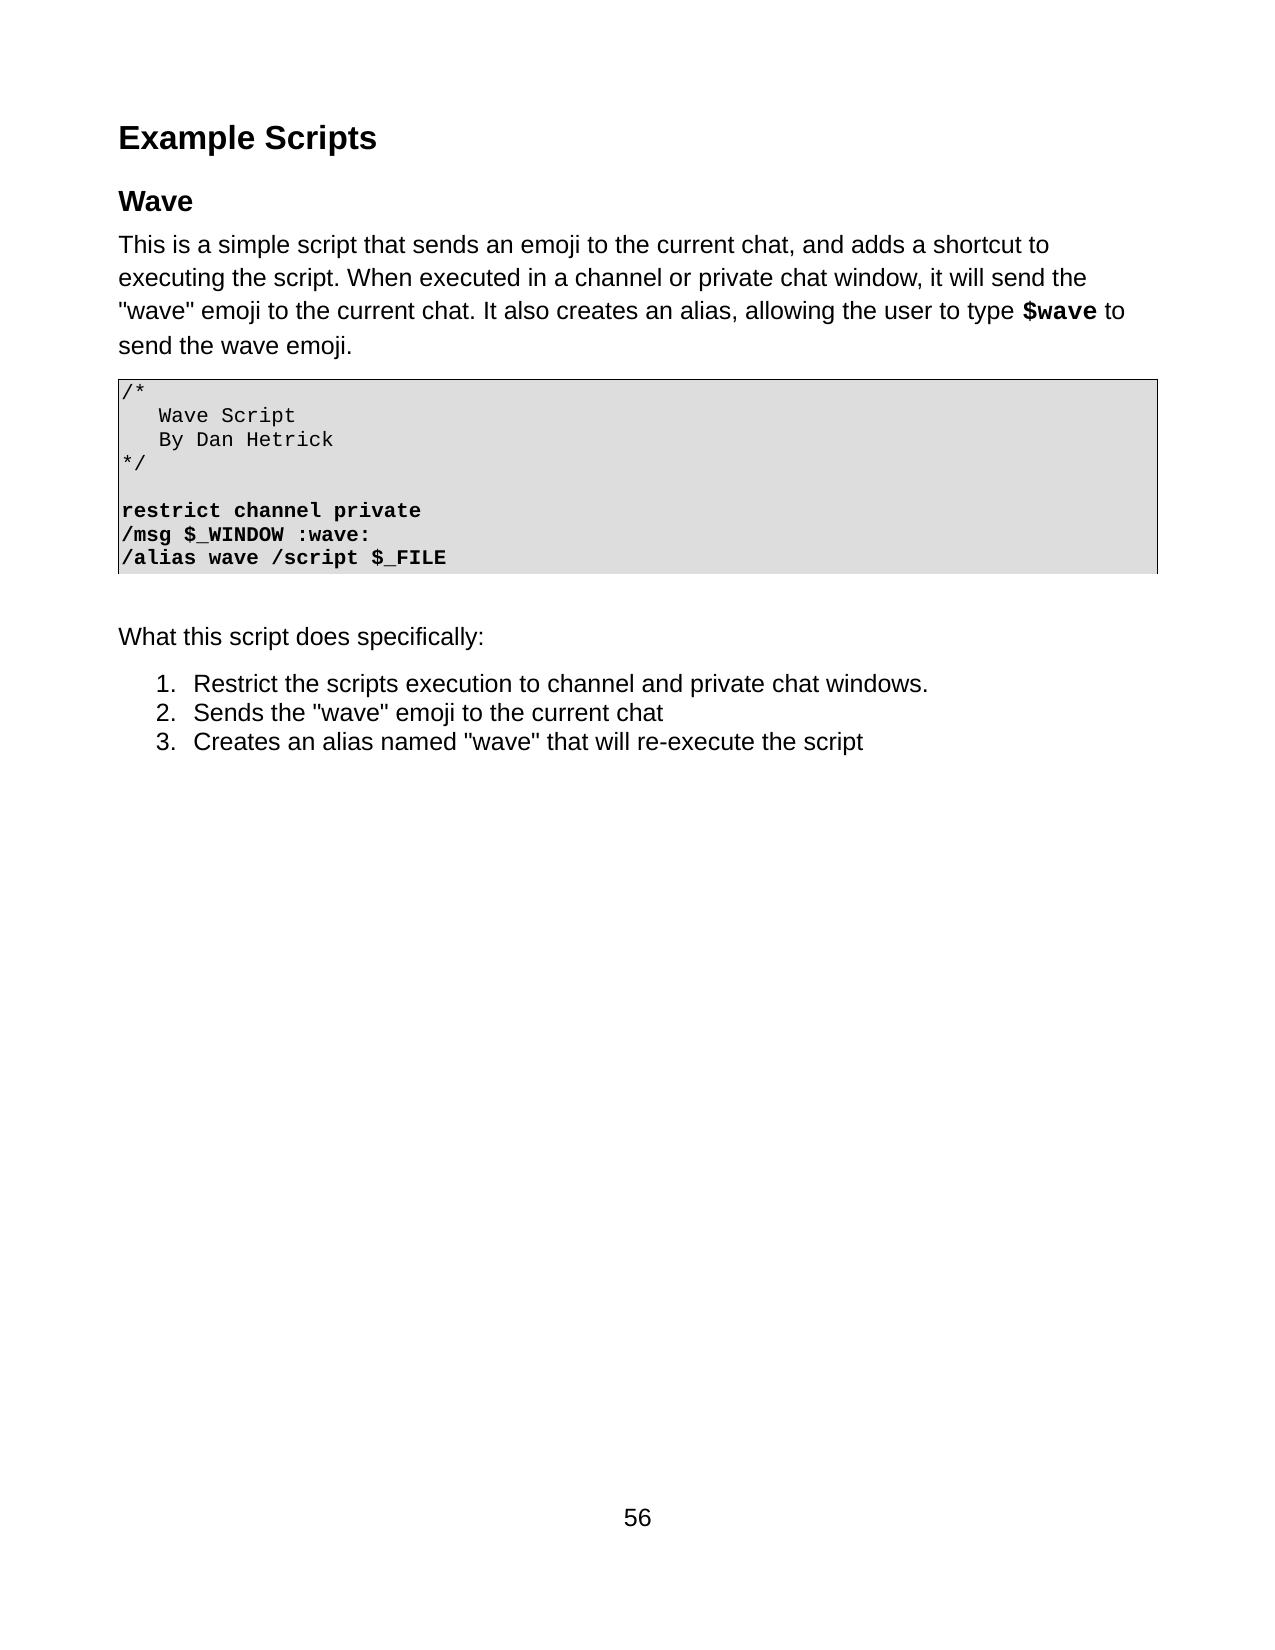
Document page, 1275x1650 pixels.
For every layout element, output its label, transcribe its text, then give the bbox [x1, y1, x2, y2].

list Creates an alias named "wave" that will re-execute the script [156, 727, 1157, 755]
table_header /* Wave Script By Dan Hetrick */ restrict channel private /msg $_WINDOW :wave: /alias wave /script $_FILE [119, 380, 1157, 574]
list Sends the "wave" emoji to the current chat [156, 698, 1157, 727]
subtitle Example Scripts [118, 118, 1157, 157]
text What this script does specifically: [118, 621, 1157, 650]
list Restrict the scripts execution to channel and private chat windows. [156, 669, 1157, 698]
subtitle Wave [118, 184, 1157, 217]
text This is a simple script that sends an emoji to the current chat, and adds a shortcut to executing the script. When executed in a channel or private chat window, it will send the "wave" emoji to the current chat. It also creates an alias, allowing the user to type $wave to send the wave emoji. [118, 230, 1157, 360]
